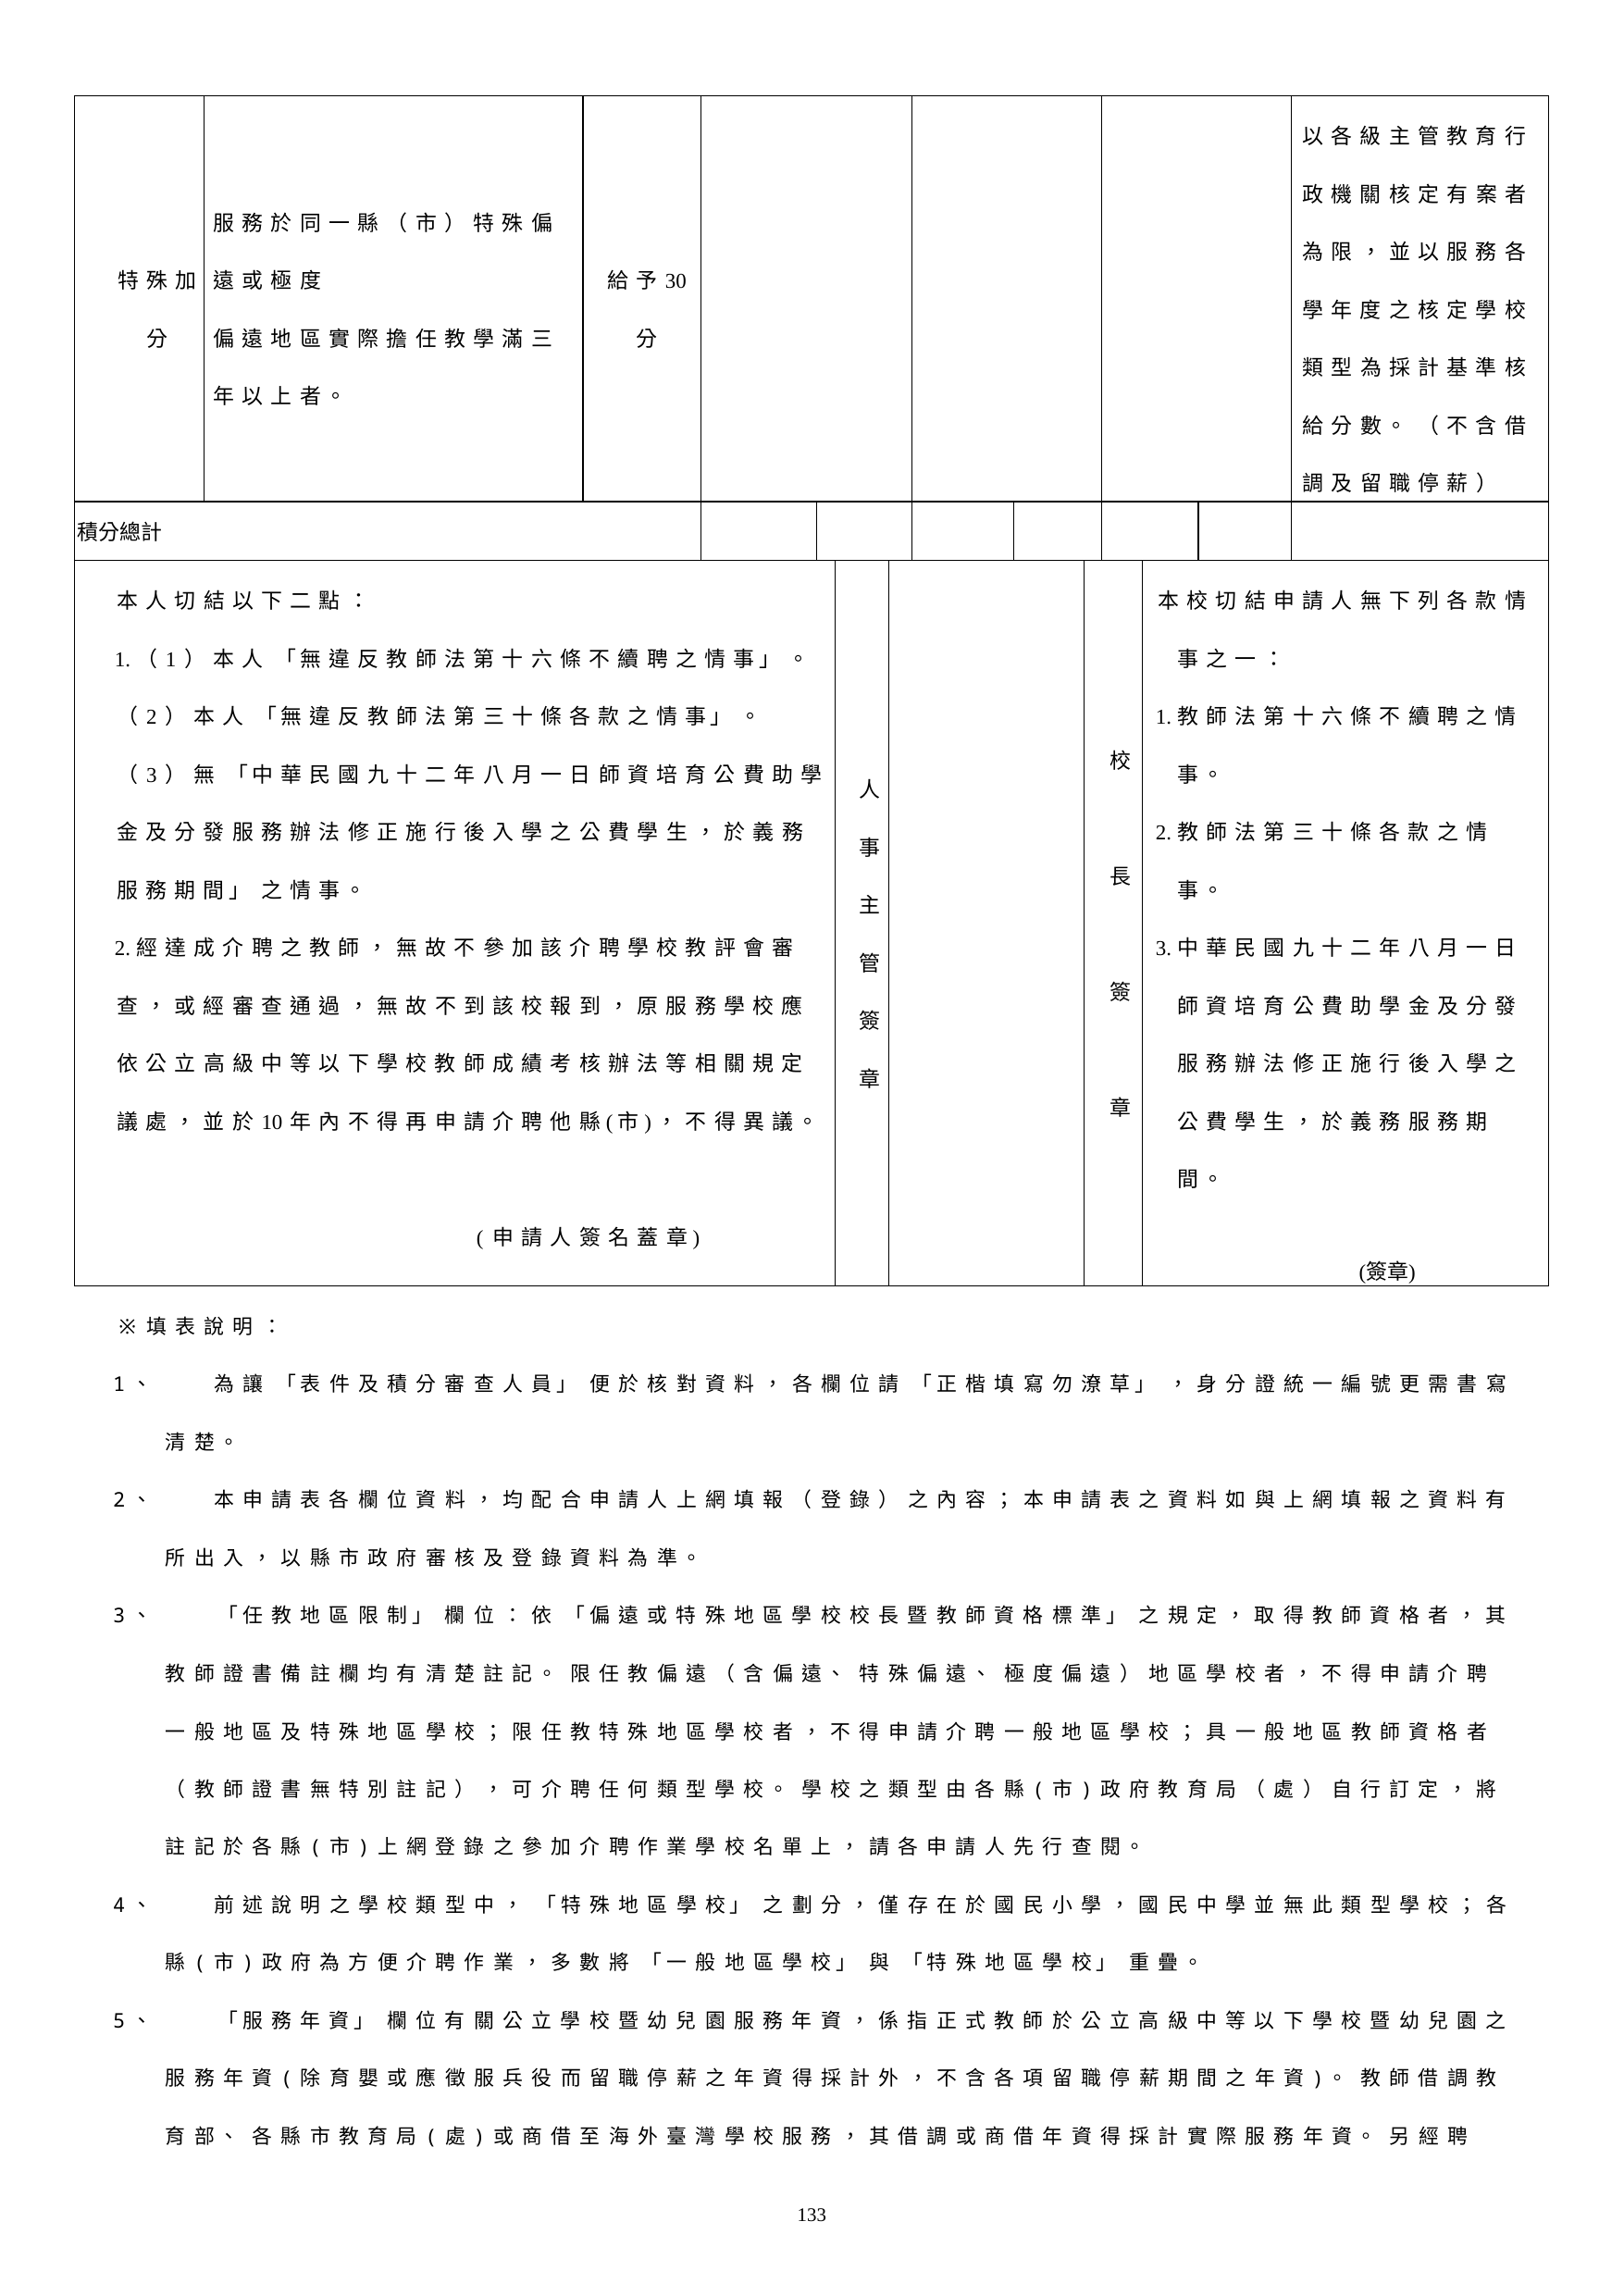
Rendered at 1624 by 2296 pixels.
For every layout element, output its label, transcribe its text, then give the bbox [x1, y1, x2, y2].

table_cell [912, 503, 1013, 560]
table_cell [889, 561, 1084, 1285]
table_cell [1292, 503, 1548, 560]
table_cell [701, 503, 816, 560]
table_cell 服務於同一縣（市）特殊偏遠或極度 偏遠地區實際擔任教學滿三年以上者。 [205, 96, 582, 501]
table_cell 特殊加分 [75, 96, 204, 501]
list 前述說明之學校類型中，「特殊地區學校」之劃分，僅存在於國民小學，國民中學並無此類型學校；各縣(市)政府為方便介聘作業，多數將「一般地區學校」與「特殊地區學校」重疊。 [113, 1865, 1510, 1980]
table_cell 給予30分 [584, 96, 700, 501]
list 本申請表各欄位資料，均配合申請人上網填報（登錄）之內容；本申請表之資料如與上網填報之資料有所出入，以縣市政府審核及登錄資料為準。 [113, 1460, 1510, 1576]
table_cell 積分總計 [75, 503, 700, 560]
table_cell [1014, 503, 1101, 560]
table_cell 人事主管簽章 [836, 561, 888, 1285]
table_cell [1102, 96, 1291, 501]
text ※填表說明： [113, 1286, 1510, 1345]
table_cell 本校切結申請人無下列各款情事之一： 1.教師法第十六條不續聘之情事。 2.教師法第三十條各款之情事。 3.中華民國九十二年八月一日師資培育公費助學金及分發服務辦法修正施行後入學之公費學生，於義務服務期間。 (簽章) [1143, 561, 1548, 1285]
table_cell [701, 96, 911, 501]
list 為讓「表件及積分審查人員」便於核對資料，各欄位請「正楷填寫勿潦草」，身分證統一編號更需書寫清楚。 [113, 1345, 1510, 1460]
table_cell [912, 96, 1101, 501]
table_cell [817, 503, 911, 560]
table_cell [1102, 503, 1197, 560]
table_cell 校 長 簽 章 [1085, 561, 1142, 1285]
table_cell [1199, 503, 1291, 560]
table_cell 本人切結以下二點： 1.（1）本人「無違反教師法第十六條不續聘之情事」。（2）本人「無違反教師法第三十條各款之情事」。（3）無「中華民國九十二年八月一日師資培育公費助學金及分發服務辦法修正施行後入學之公費學生，於義務服務期間」之情事。 2.經達成介聘之教師，無故不參加該介聘學校教評會審查，或經審查通過，無故不到該校報到，原服務學校應依公立高級中等以下學校教師成績考核辦法等相關規定議處，並於10年內不得再申請介聘他縣(市)，不得異議。 (申請人簽名蓋章) [75, 561, 835, 1285]
table_cell 以各級主管教育行政機關核定有案者為限，並以服務各學年度之核定學校類型為採計基準核給分數。（不含借調及留職停薪） [1292, 96, 1548, 501]
list 「服務年資」欄位有關公立學校暨幼兒園服務年資，係指正式教師於公立高級中等以下學校暨幼兒園之服務年資(除育嬰或應徵服兵役而留職停薪之年資得採計外，不含各項留職停薪期間之年資)。教師借調教育部、各縣市教育局(處)或商借至海外臺灣學校服務，其借調或商借年資得採計實際服務年資。另經聘 [113, 1980, 1510, 2154]
list 「任教地區限制」欄位：依「偏遠或特殊地區學校校長暨教師資格標準」之規定，取得教師資格者，其教師證書備註欄均有清楚註記。限任教偏遠（含偏遠、特殊偏遠、極度偏遠）地區學校者，不得申請介聘一般地區及特殊地區學校；限任教特殊地區學校者，不得申請介聘一般地區學校；具一般地區教師資格者（教師證書無特別註記），可介聘任何類型學校。學校之類型由各縣(市)政府教育局（處）自行訂定，將註記於各縣(市)上網登錄之參加介聘作業學校名單上，請各申請人先行查閱。 [113, 1576, 1510, 1865]
